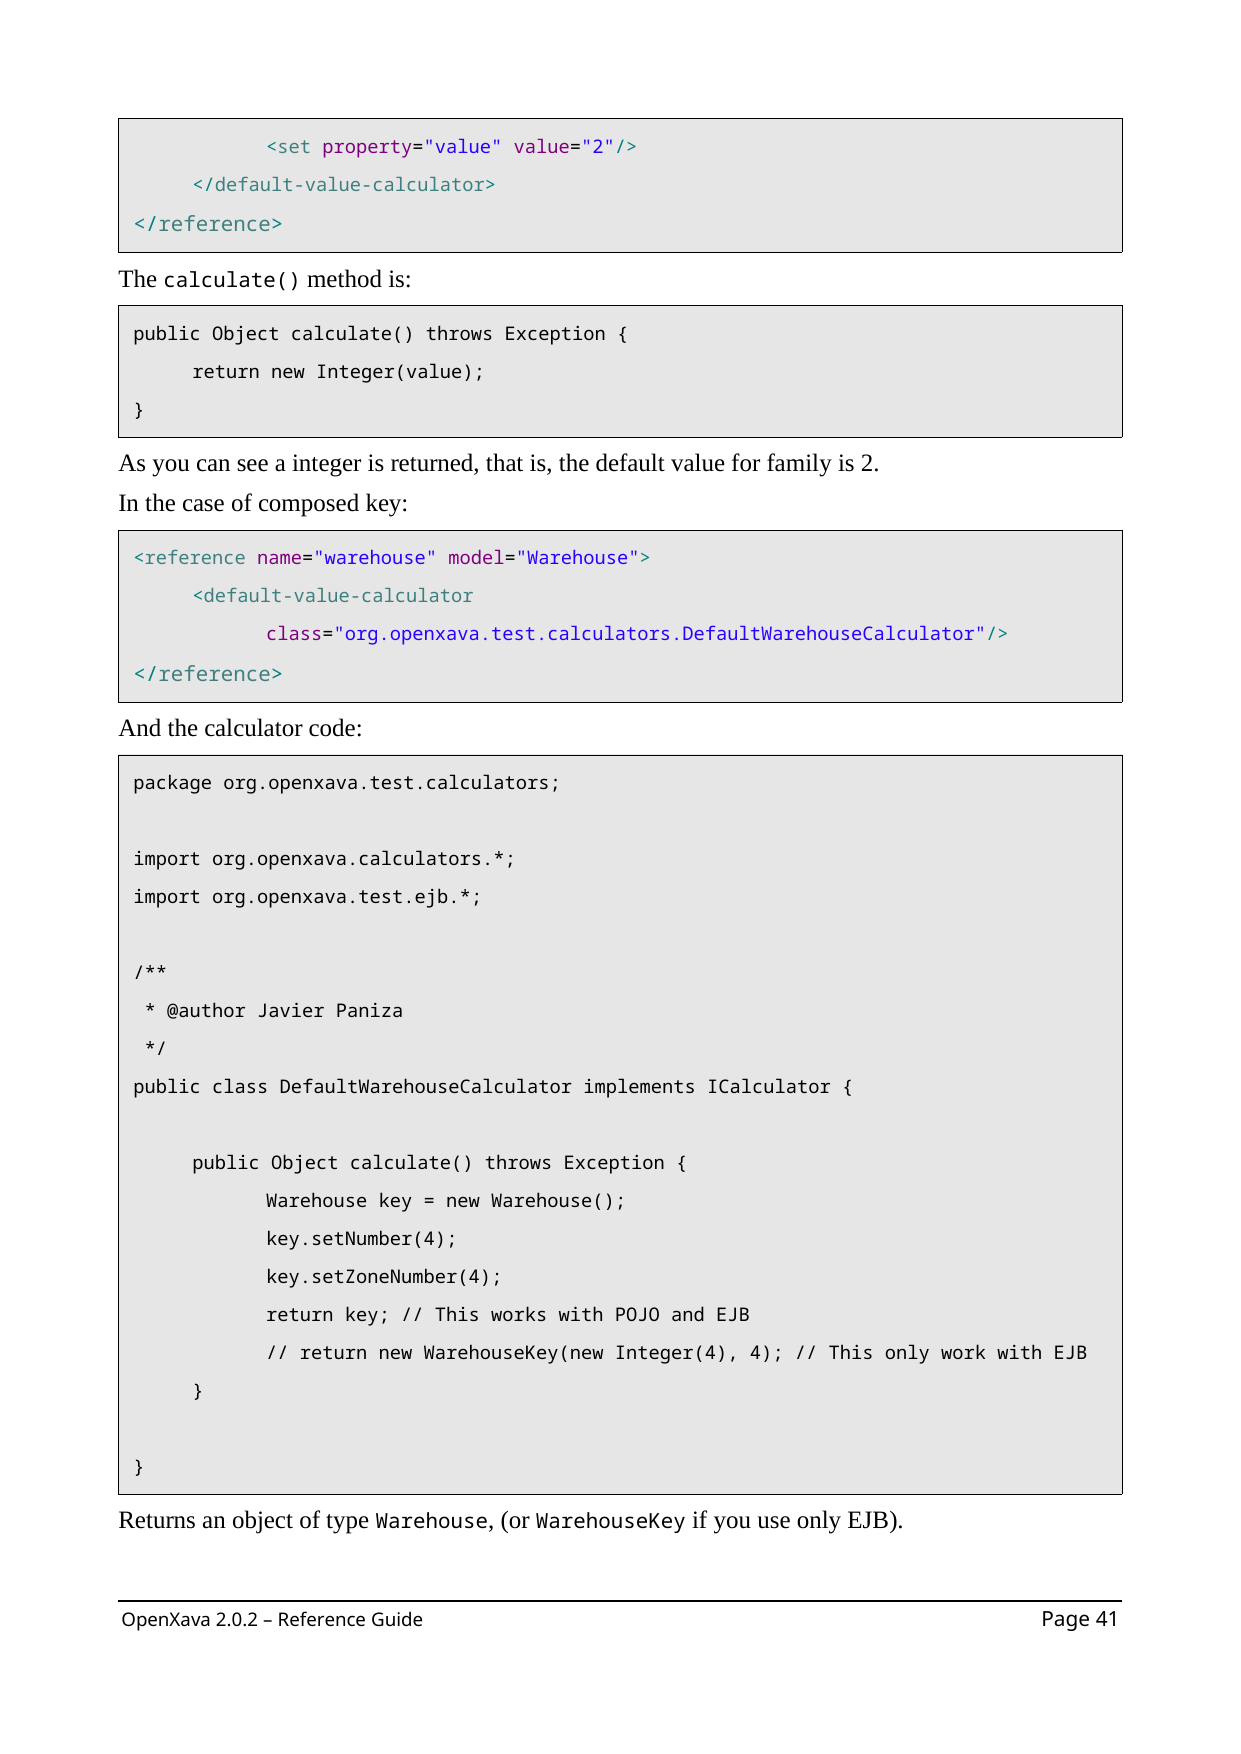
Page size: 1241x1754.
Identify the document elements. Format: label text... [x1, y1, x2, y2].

text * @author Javier Paniza [119, 983, 1122, 1021]
text As you can see a integer is returned, that is, the default value for family is 2. [118, 449, 1122, 477]
text } [119, 1439, 1122, 1494]
text // return new WarehouseKey(new Integer(4), 4); // This only work with EJB [119, 1325, 1122, 1363]
text Returns an object of type Warehouse, (or WarehouseKey if you use only EJB). [118, 1507, 1122, 1535]
text */ [119, 1021, 1122, 1059]
text </reference> [119, 644, 1122, 702]
text The calculate() method is: [118, 265, 1122, 293]
text } [119, 381, 1122, 437]
text import org.openxava.calculators.*; [119, 831, 1122, 868]
text And the calculator code: [118, 714, 1122, 742]
text return new Integer(value); [119, 343, 1122, 381]
text <default-value-calculator [119, 568, 1122, 606]
text class="org.openxava.test.calculators.DefaultWarehouseCalculator"/> [119, 606, 1122, 644]
text </reference> [119, 194, 1122, 252]
text public Object calculate() throws Exception { [119, 306, 1122, 343]
text /** [119, 944, 1122, 983]
text In the case of composed key: [118, 489, 1122, 517]
text package org.openxava.test.calculators; [119, 756, 1122, 792]
text <set property="value" value="2"/> [119, 119, 1122, 156]
text return key; // This works with POJO and EJB [119, 1287, 1122, 1325]
text } [119, 1363, 1122, 1401]
text public class DefaultWarehouseCalculator implements ICalculator { [119, 1059, 1122, 1097]
text Warehouse key = new Warehouse(); [119, 1173, 1122, 1211]
text </default-value-calculator> [119, 156, 1122, 194]
text public Object calculate() throws Exception { [119, 1135, 1122, 1173]
text key.setZoneNumber(4); [119, 1249, 1122, 1287]
text import org.openxava.test.ejb.*; [119, 868, 1122, 907]
text <reference name="warehouse" model="Warehouse"> [119, 531, 1122, 568]
text key.setNumber(4); [119, 1211, 1122, 1249]
